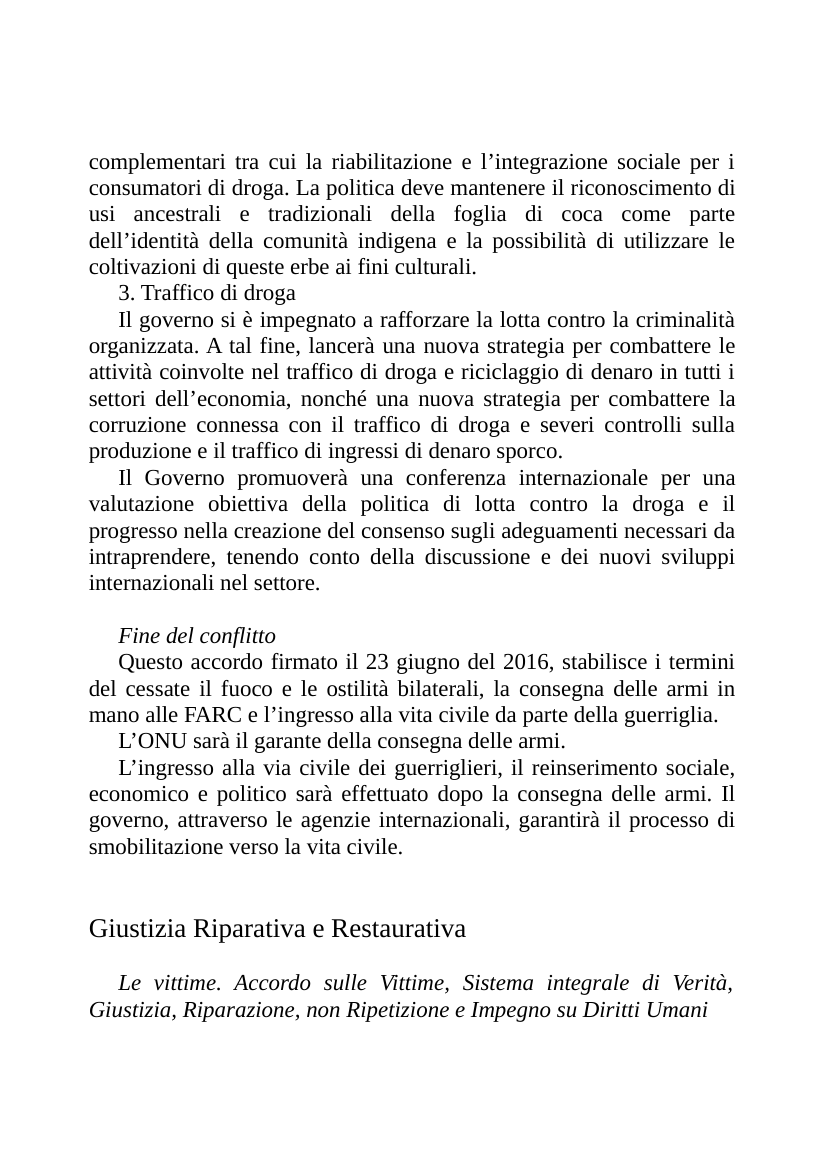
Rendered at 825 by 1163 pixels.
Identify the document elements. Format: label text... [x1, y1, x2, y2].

subtitle Giustizia Riparativa e Restaurativa [88, 912, 736, 943]
text 3. Traffico di droga [88, 279, 736, 306]
text Fine del conflitto [88, 622, 736, 648]
text Le vittime. Accordo sulle Vittime, Sistema integrale di Verità, Giustizia, Riparazione, non Ripetizione e Impegno su Diritti Umani [88, 969, 736, 1022]
text L’ingresso alla via civile dei guerriglieri, il reinserimento sociale, economico e politico sarà effettuato dopo la consegna delle armi. Il governo, attraverso le agenzie internazionali, garantirà il processo di smobilitazione verso la vita civile. [88, 754, 736, 859]
text L’ONU sarà il garante della consegna delle armi. [88, 727, 736, 754]
text Il Governo promuoverà una conferenza internazionale per una valutazione obiettiva della politica di lotta contro la droga e il progresso nella creazione del consenso sugli adeguamenti necessari da intraprendere, tenendo conto della discussione e dei nuovi sviluppi internazionali nel settore. [88, 464, 736, 596]
text complementari tra cui la riabilitazione e l’integrazione sociale per i consumatori di droga. La politica deve mantenere il riconoscimento di usi ancestrali e tradizionali della foglia di coca come parte dell’identità della comunità indigena e la possibilità di utilizzare le coltivazioni di queste erbe ai fini culturali. [88, 148, 736, 279]
text Il governo si è impegnato a rafforzare la lotta contro la criminalità organizzata. A tal fine, lancerà una nuova strategia per combattere le attività coinvolte nel traffico di droga e riciclaggio di denaro in tutti i settori dell’economia, nonché una nuova strategia per combattere la corruzione connessa con il traffico di droga e severi controlli sulla produzione e il traffico di ingressi di denaro sporco. [88, 306, 736, 464]
text Questo accordo firmato il 23 giugno del 2016, stabilisce i termini del cessate il fuoco e le ostilità bilaterali, la consegna delle armi in mano alle FARC e l’ingresso alla vita civile da parte della guerriglia. [88, 648, 736, 727]
